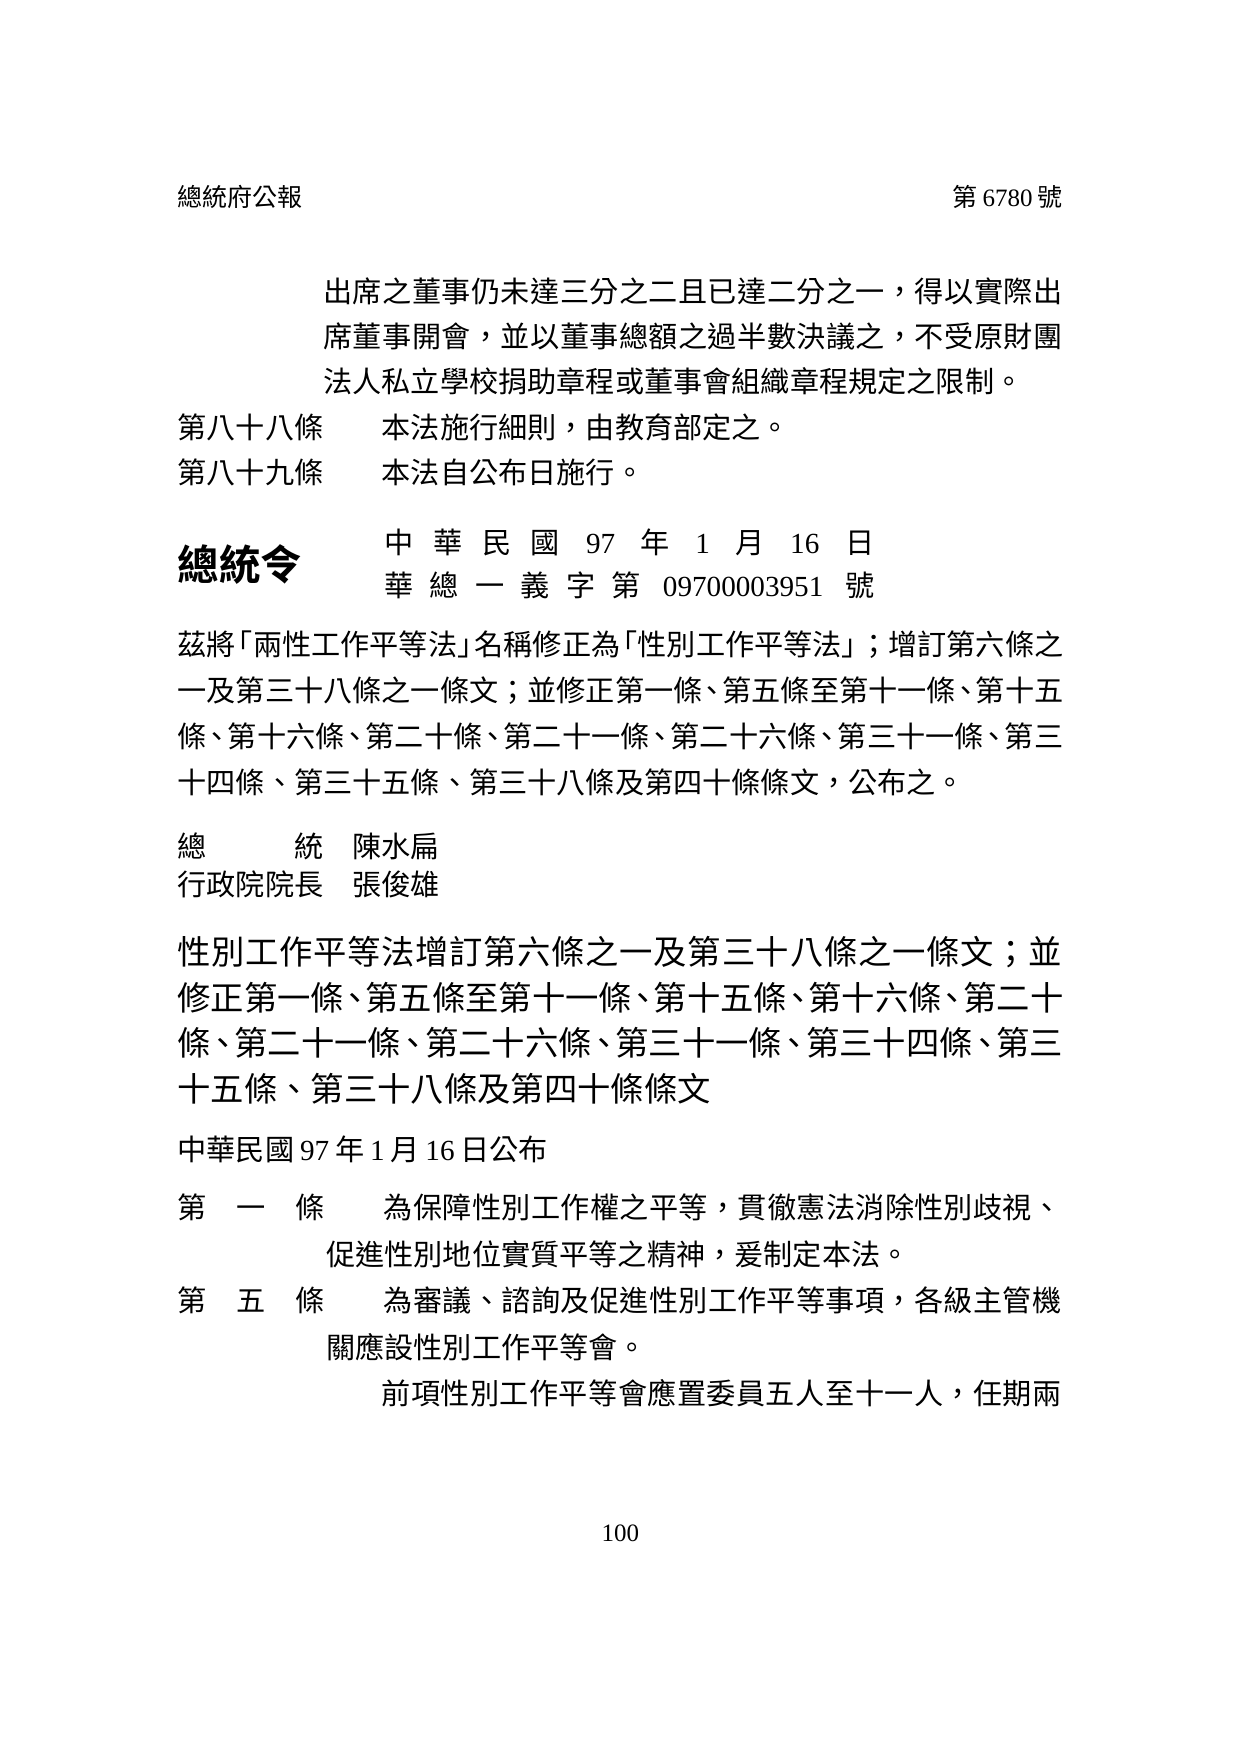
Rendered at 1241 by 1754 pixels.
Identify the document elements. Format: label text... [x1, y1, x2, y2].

table_header 中華民國97年1月16日 華總一義字第09700003951號 [381, 518, 877, 607]
text 總 統 陳水扁 [177, 827, 1063, 865]
text 第八十九條 本法自公布日施行。 [177, 447, 1063, 493]
text 性別工作平等法增訂第六條之一及第三十八條之一條文；並修正第一條、第五條至第十一條、第十五條、第十六條、第二十條、第二十一條、第二十六條、第三十一條、第三十四條、第三十五條、第三十八條及第四十條條文 [177, 927, 1063, 1111]
text 行政院院長 張俊雄 [177, 865, 1063, 902]
table_header 總統令 [174, 518, 381, 607]
text 出席之董事仍未達三分之二且已達二分之一，得以實際出席董事開會，並以董事總額之過半數決議之，不受原財團法人私立學校捐助章程或董事會組織章程規定之限制。 [323, 266, 1063, 402]
text 第 一 條 為保障性別工作權之平等，貫徹憲法消除性別歧視、促進性別地位實質平等之精神，爰制定本法。 [177, 1182, 1063, 1274]
text 第 五 條 為審議、諮詢及促進性別工作平等事項，各級主管機關應設性別工作平等會。 [177, 1274, 1063, 1367]
text 茲將「兩性工作平等法」名稱修正為「性別工作平等法」；增訂第六條之一及第三十八條之一條文；並修正第一條、第五條至第十一條、第十五條、第十六條、第二十條、第二十一條、第二十六條、第三十一條、第三十四條、第三十五條、第三十八條及第四十條條文，公布之。 [177, 619, 1063, 802]
text 中華民國97年1月16日公布 [177, 1123, 1063, 1169]
text 前項性別工作平等會應置委員五人至十一人，任期兩 [323, 1367, 1063, 1414]
text 第八十八條 本法施行細則，由教育部定之。 [177, 402, 1063, 447]
